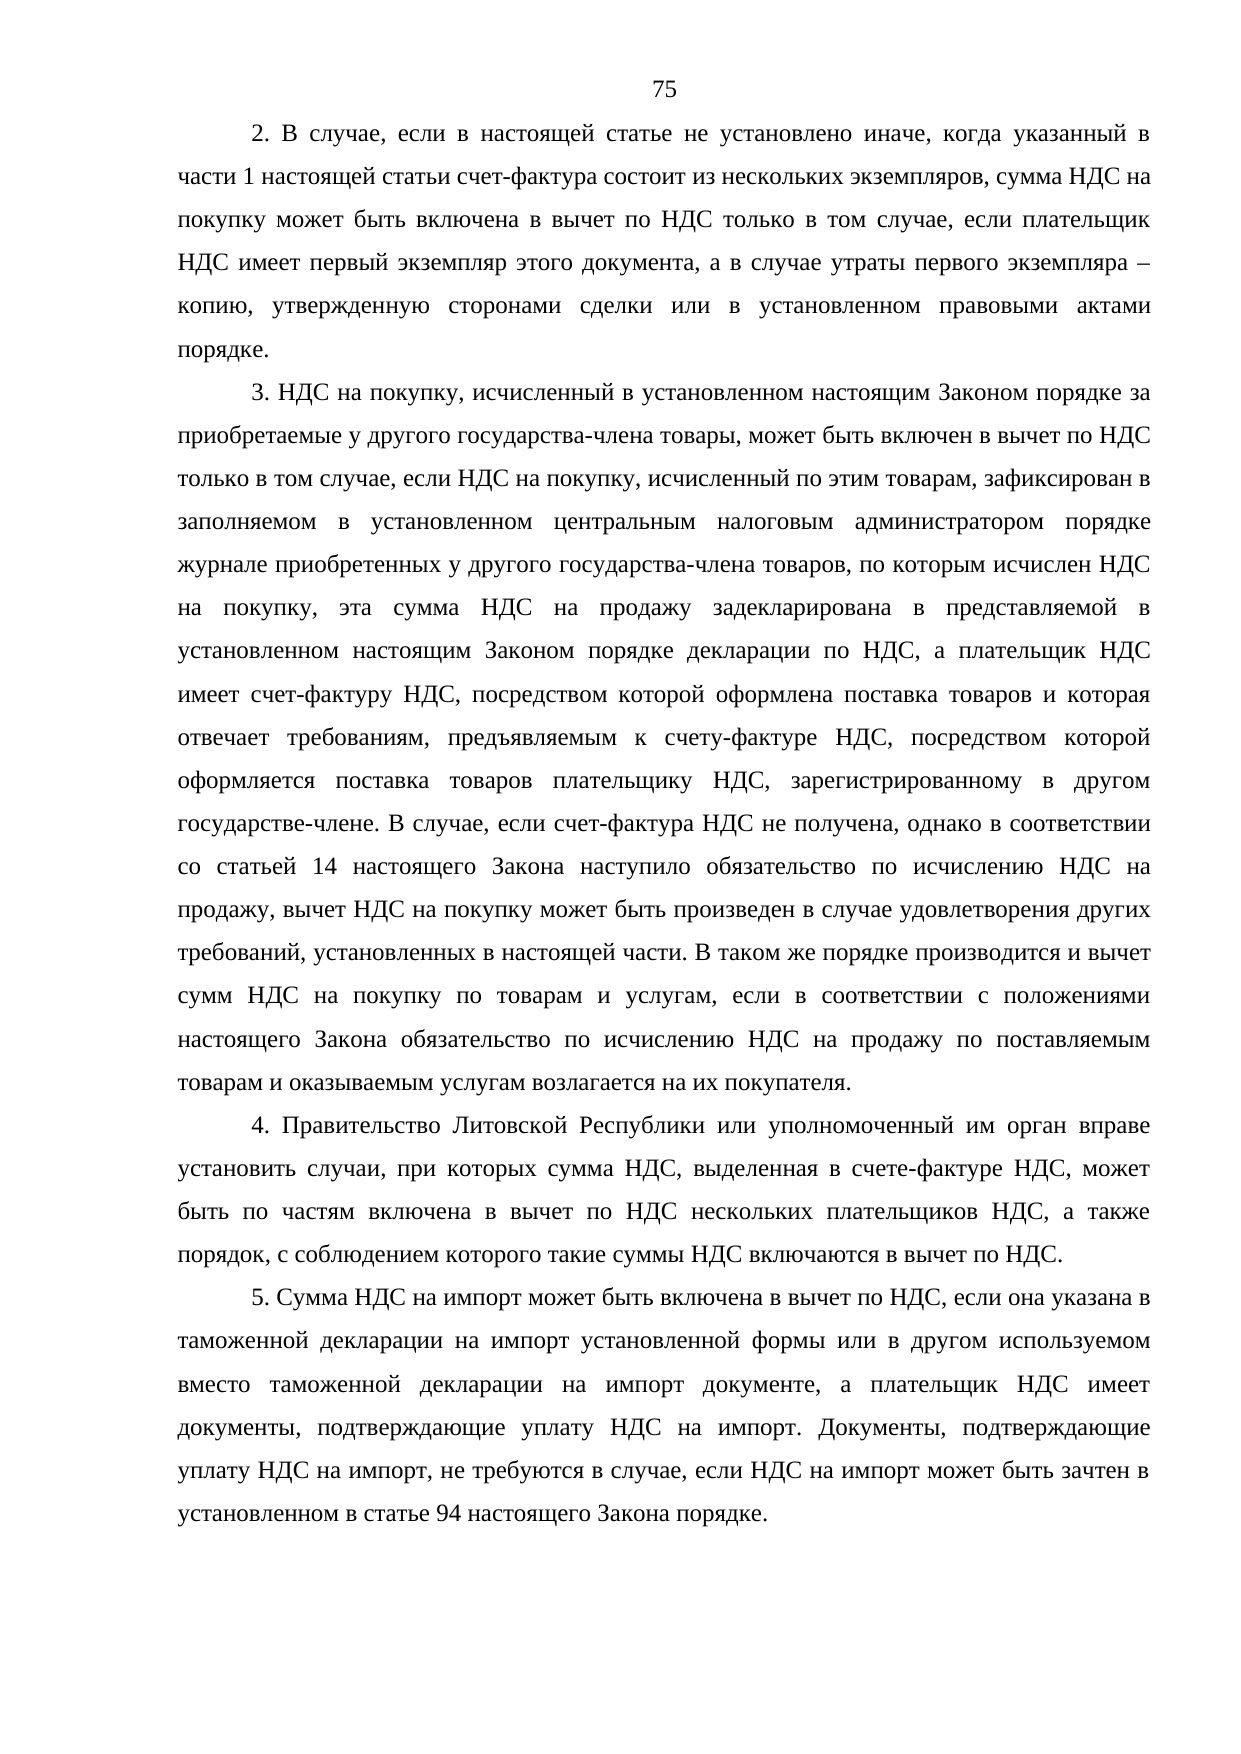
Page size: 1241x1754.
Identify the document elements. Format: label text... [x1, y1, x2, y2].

text 4. Правительство Литовской Республики или уполномоченный им орган вправе установить случаи, при которых сумма НДС, выделенная в счете-фактуре НДС, может быть по частям включена в вычет по НДС нескольких плательщиков НДС, а также порядок, с соблюдением которого такие суммы НДС включаются в вычет по НДС. [177, 1110, 1152, 1268]
text 5. Сумма НДС на импорт может быть включена в вычет по НДС, если она указана в таможенной декларации на импорт установленной формы или в другом используемом вместо таможенной декларации на импорт документе, а плательщик НДС имеет документы, подтверждающие уплату НДС на импорт. Документы, подтверждающие уплату НДС на импорт, не требуются в случае, если НДС на импорт может быть зачтен в установленном в статье 94 настоящего Закона порядке. [177, 1282, 1152, 1527]
text 2. В случае, если в настоящей статье не установлено иначе, когда указанный в части 1 настоящей статьи счет-фактура состоит из нескольких экземпляров, сумма НДС на покупку может быть включена в вычет по НДС только в том случае, если плательщик НДС имеет первый экземпляр этого документа, а в случае утраты первого экземпляра – копию, утвержденную сторонами сделки или в установленном правовыми актами порядке. [177, 118, 1152, 362]
text 3. НДС на покупку, исчисленный в установленном настоящим Законом порядке за приобретаемые у другого государства-члена товары, может быть включен в вычет по НДС только в том случае, если НДС на покупку, исчисленный по этим товарам, зафиксирован в заполняемом в установленном центральным налоговым администратором порядке журнале приобретенных у другого государства-члена товаров, по которым исчислен НДС на покупку, эта сумма НДС на продажу задекларирована в представляемой в установленном настоящим Законом порядке декларации по НДС, а плательщик НДС имеет счет-фактуру НДС, посредством которой оформлена поставка товаров и которая отвечает требованиям, предъявляемым к счету-фактуре НДС, посредством которой оформляется поставка товаров плательщику НДС, зарегистрированному в другом государстве-члене. В случае, если счет-фактура НДС не получена, однако в соответствии со статьей 14 настоящего Закона наступило обязательство по исчислению НДС на продажу, вычет НДС на покупку может быть произведен в случае удовлетворения других требований, установленных в настоящей части. В таком же порядке производится и вычет сумм НДС на покупку по товарам и услугам, если в соответствии с положениями настоящего Закона обязательство по исчислению НДС на продажу по поставляемым товарам и оказываемым услугам возлагается на их покупателя. [177, 377, 1152, 1096]
